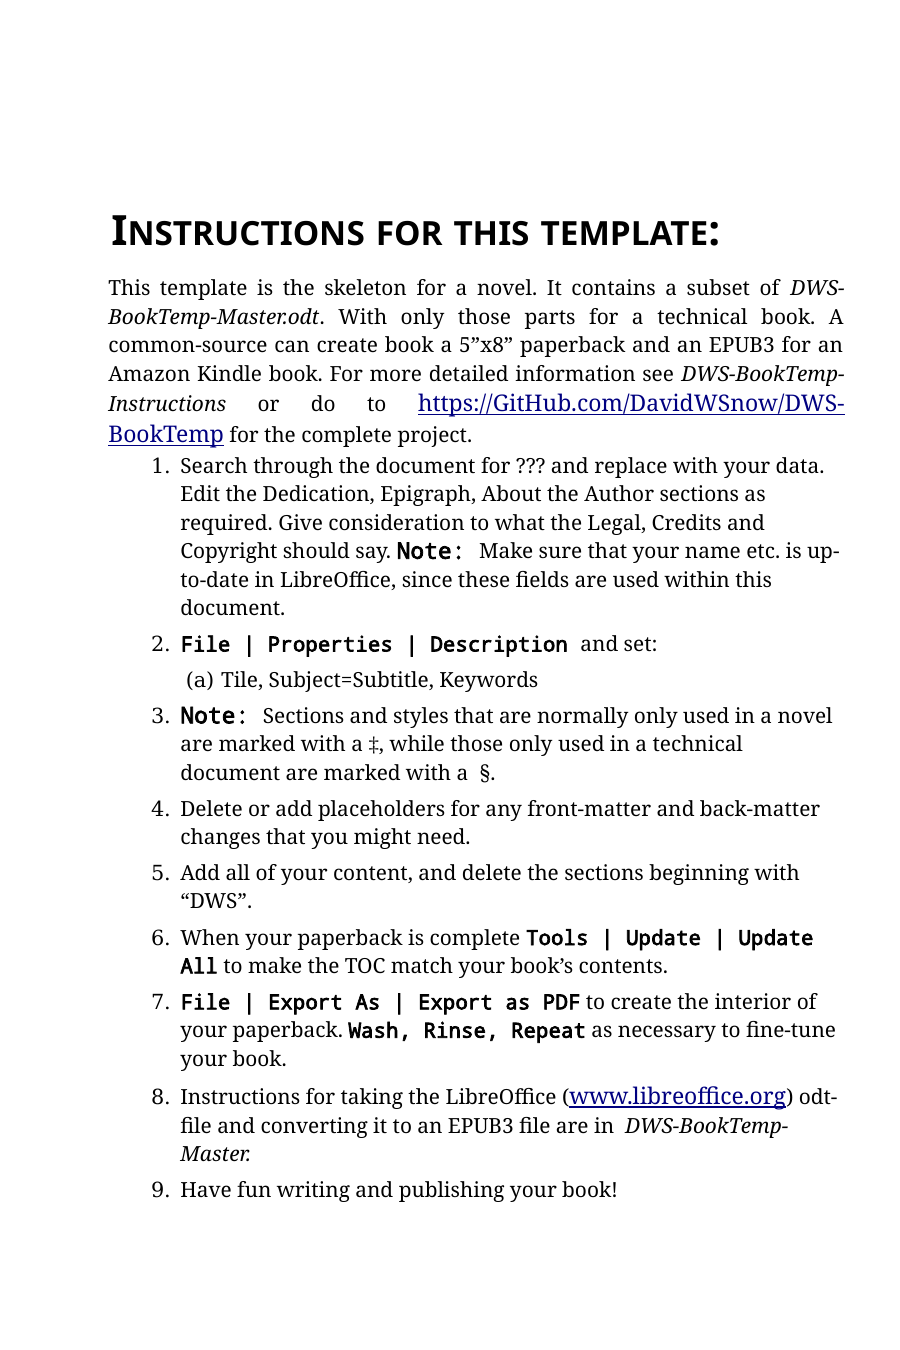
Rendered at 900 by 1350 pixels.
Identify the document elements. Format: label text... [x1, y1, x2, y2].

list Have fun writing and publishing your book! [144, 1175, 844, 1204]
list Instructions for taking the LibreOffice (www.libreoffice.org) odt-file and converting it to an EPUB3 file are in DWS-BookTemp-Master. [144, 1080, 844, 1168]
list File | Properties | Description and set: [144, 629, 844, 658]
text This template is the skeleton for a novel. It contains a subset of DWS-BookTemp-Master.odt. With only those parts for a technical book. A common-source can create book a 5”x8” paperback and an EPUB3 for an Amazon Kindle book. For more detailed information see DWS-BookTemp-Instructions or do to https://GitHub.com/DavidWSnow/DWS-BookTemp for the complete project. [108, 273, 844, 449]
list Add all of your content, and delete the sections beginning with “DWS”. [144, 858, 844, 915]
list File | Export As | Export as PDF to create the interior of your paperback. Wash, Rinse, Repeat as necessary to fine-tune your book. [144, 987, 844, 1072]
subtitle Instructions for this template: [108, 197, 844, 260]
list Tile, Subject=Subtitle, Keywords [179, 665, 844, 693]
list Delete or add placeholders for any front-matter and back-matter changes that you might need. [144, 794, 844, 851]
list Search through the document for ??? and replace with your data. Edit the Dedication, Epigraph, About the Author sections as required. Give consideration to what the Legal, Credits and Copyright should say. Note: Make sure that your name etc. is up-to-date in LibreOffice, since these fields are used within this document. [144, 451, 844, 622]
list Note: Sections and styles that are normally only used in a novel are marked with a ‡, while those only used in a technical document are marked with a §. [144, 701, 844, 786]
list When your paperback is complete Tools | Update | Update All to make the TOC match your book’s contents. [144, 923, 844, 979]
